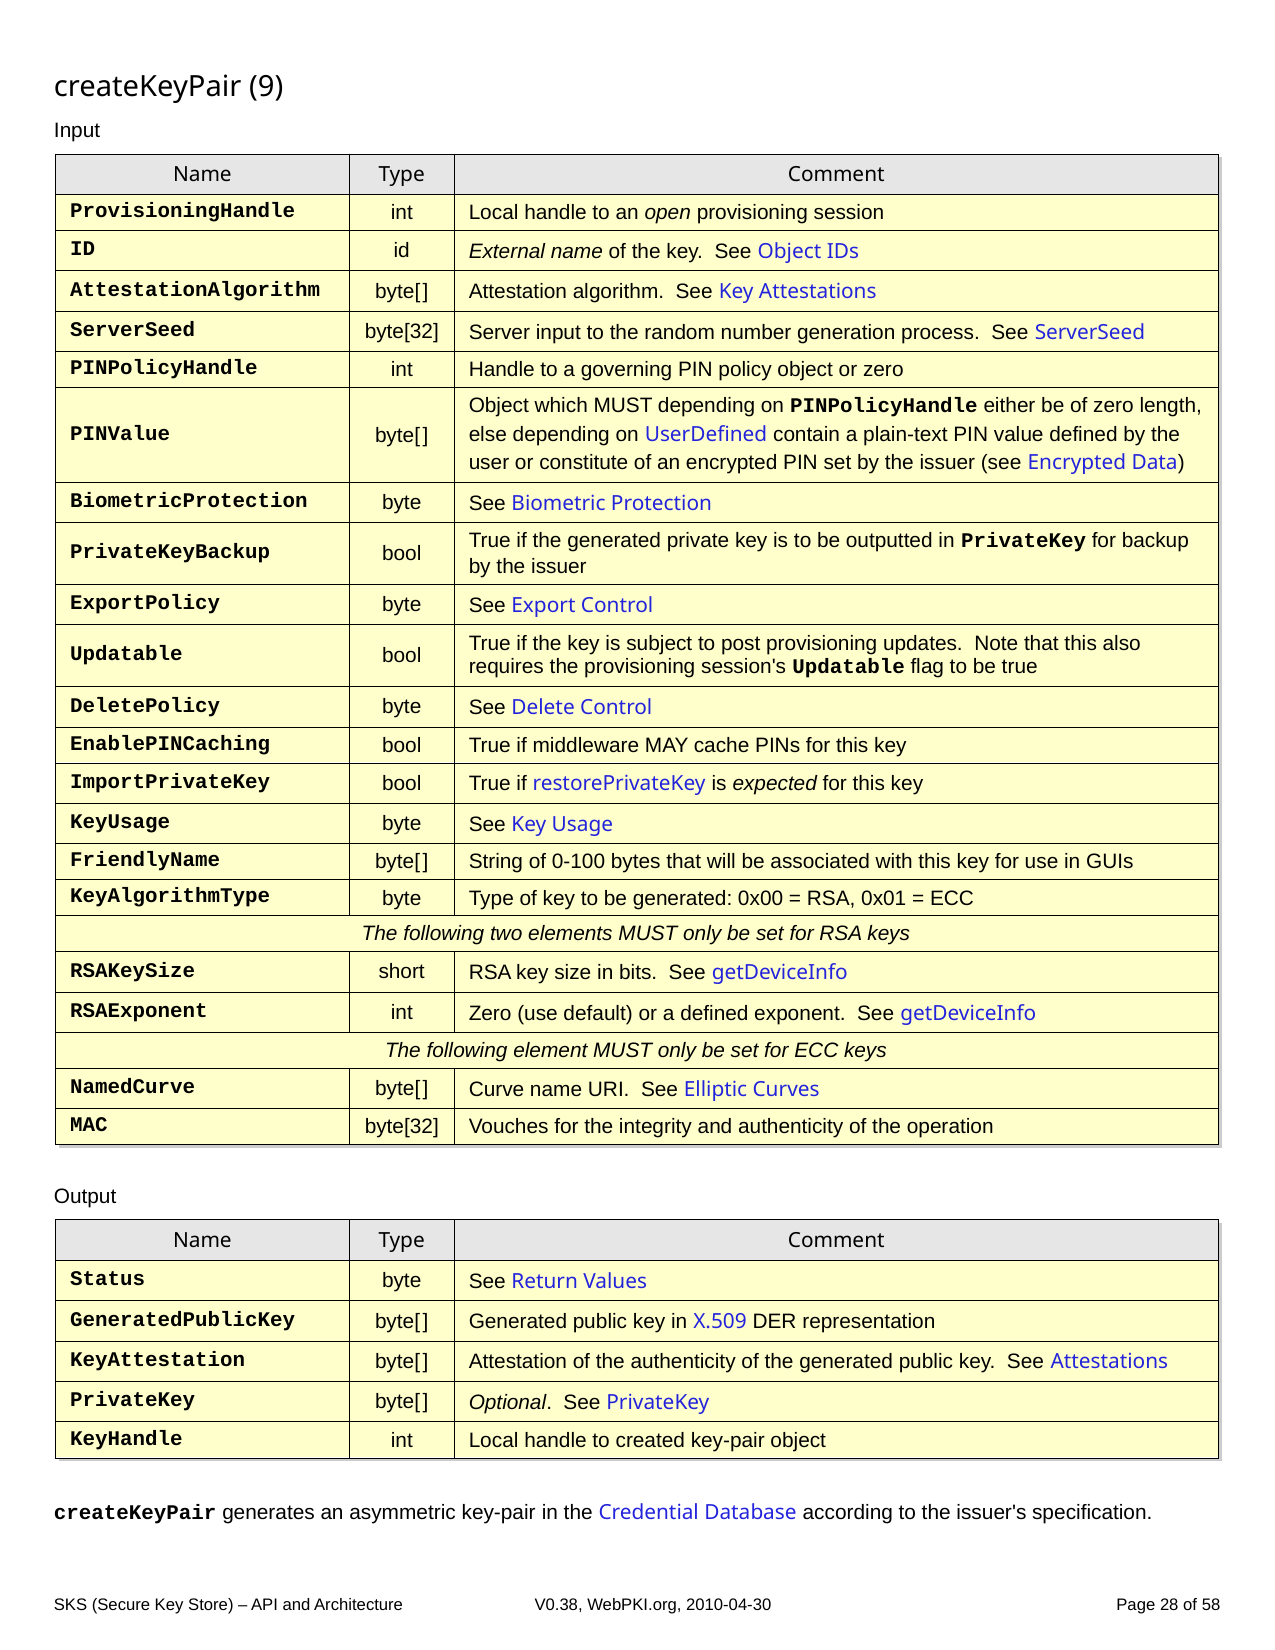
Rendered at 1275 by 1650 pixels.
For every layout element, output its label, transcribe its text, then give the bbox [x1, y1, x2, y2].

table_cell Type of key to be generated: 0x00 = RSA, 0x01 = ECC [455, 880, 1218, 915]
table_cell MAC [56, 1109, 349, 1144]
table_cell EnablePINCaching [56, 728, 349, 762]
table_cell GeneratedPublicKey [56, 1301, 349, 1341]
table_cell byte [350, 1261, 454, 1300]
table_cell byte⁮[ ] [350, 388, 454, 482]
table_cell Attestation of the authenticity of the generated public key. See Attestations [455, 1342, 1218, 1381]
table_cell int [350, 993, 454, 1032]
table_cell True if middleware MAY cache PINs for this key [455, 728, 1218, 762]
table_cell byte⁮[32] [350, 312, 454, 351]
table_cell PINValue [56, 388, 349, 482]
table_cell byte⁮[ ] [350, 1382, 454, 1421]
table_cell RSAKeySize [56, 952, 349, 992]
table_cell PrivateKey [56, 1382, 349, 1421]
table_cell See Export Control [455, 585, 1218, 624]
table_cell See Return Values [455, 1261, 1218, 1300]
table_cell byte⁮[ ] [350, 1301, 454, 1341]
table_cell byte [350, 880, 454, 915]
table_cell bool [350, 523, 454, 584]
table_cell String of 0-100 bytes that will be associated with this key for use in GUIs [455, 844, 1218, 879]
table_cell byte [350, 804, 454, 843]
text Input [54, 118, 1221, 142]
table_cell byte [350, 585, 454, 624]
table_header Name [56, 1220, 349, 1260]
table_cell See Biometric Protection [455, 483, 1218, 522]
table_cell byte⁮[ ] [350, 844, 454, 879]
table_cell byte [350, 483, 454, 522]
table_cell Attestation algorithm. See Key Attestations [455, 271, 1218, 311]
table_cell RSAExponent [56, 993, 349, 1032]
table_cell External name of the key. See Object IDs [455, 231, 1218, 270]
table_cell NamedCurve [56, 1069, 349, 1108]
table_cell True if the key is subject to post provisioning updates. Note that this also requires the provisioning session's Updatable flag to be true [455, 625, 1218, 686]
table_header Type [350, 155, 454, 194]
table_cell byte⁮[ ] [350, 1069, 454, 1108]
table_cell bool [350, 728, 454, 762]
table_cell ImportPrivateKey [56, 764, 349, 803]
table_cell ExportPolicy [56, 585, 349, 624]
text createKeyPair generates an asymmetric key-pair in the Credential Database according to the issuer's specification. [54, 1497, 1221, 1525]
table_cell Vouches for the integrity and authenticity of the operation [455, 1109, 1218, 1144]
table_cell True if the generated private key is to be outputted in PrivateKey for backup by the issuer [455, 523, 1218, 584]
table_cell See Delete Control [455, 687, 1218, 727]
table_cell KeyAlgorithmType [56, 880, 349, 915]
table_cell Generated public key in X.509 DER representation [455, 1301, 1218, 1341]
table_cell RSA key size in bits. See getDeviceInfo [455, 952, 1218, 992]
table_cell Local handle to an open provisioning session [455, 195, 1218, 230]
table_cell PrivateKeyBackup [56, 523, 349, 584]
table_cell byte⁮[ ] [350, 1342, 454, 1381]
table_cell KeyUsage [56, 804, 349, 843]
table_cell ProvisioningHandle [56, 195, 349, 230]
table_cell Zero (use default) or a defined exponent. See getDeviceInfo [455, 993, 1218, 1032]
table_cell int [350, 352, 454, 387]
table_cell ID [56, 231, 349, 270]
table_cell DeletePolicy [56, 687, 349, 727]
table_header Type [350, 1220, 454, 1260]
table_cell AttestationAlgorithm [56, 271, 349, 311]
table_cell short [350, 952, 454, 992]
table_cell Status [56, 1261, 349, 1300]
table_cell bool [350, 764, 454, 803]
table_cell True if restorePrivateKey is expected for this key [455, 764, 1218, 803]
table_cell Updatable [56, 625, 349, 686]
table_cell ServerSeed [56, 312, 349, 351]
table_cell Optional. See PrivateKey [455, 1382, 1218, 1421]
table_cell bool [350, 625, 454, 686]
table_cell Object which MUST depending on PINPolicyHandle either be of zero length, else depending on UserDefined contain a plain-text PIN value defined by the user or constitute of an encrypted PIN set by the issuer (see Encrypted Data) [455, 388, 1218, 482]
table_cell See Key Usage [455, 804, 1218, 843]
subtitle createKeyPair (9) [54, 66, 1221, 105]
table_cell PINPolicyHandle [56, 352, 349, 387]
table_cell Local handle to created key-pair object [455, 1422, 1218, 1457]
table_cell KeyHandle [56, 1422, 349, 1457]
table_header Comment [455, 155, 1218, 194]
table_cell The following element MUST only be set for ECC keys [56, 1033, 1218, 1068]
table_cell FriendlyName [56, 844, 349, 879]
table_cell The following two elements MUST only be set for RSA keys [56, 916, 1218, 951]
table_cell byte⁮[ ] [350, 271, 454, 311]
table_cell Curve name URI. See Elliptic Curves [455, 1069, 1218, 1108]
table_cell KeyAttestation [56, 1342, 349, 1381]
table_cell byte [350, 687, 454, 727]
table_header Name [56, 155, 349, 194]
text Output [54, 1184, 1221, 1208]
table_cell Server input to the random number generation process. See ServerSeed [455, 312, 1218, 351]
table_cell int [350, 195, 454, 230]
table_cell Handle to a governing PIN policy object or zero [455, 352, 1218, 387]
table_cell id [350, 231, 454, 270]
table_cell int [350, 1422, 454, 1457]
table_cell BiometricProtection [56, 483, 349, 522]
table_cell byte⁮[32] [350, 1109, 454, 1144]
table_header Comment [455, 1220, 1218, 1260]
